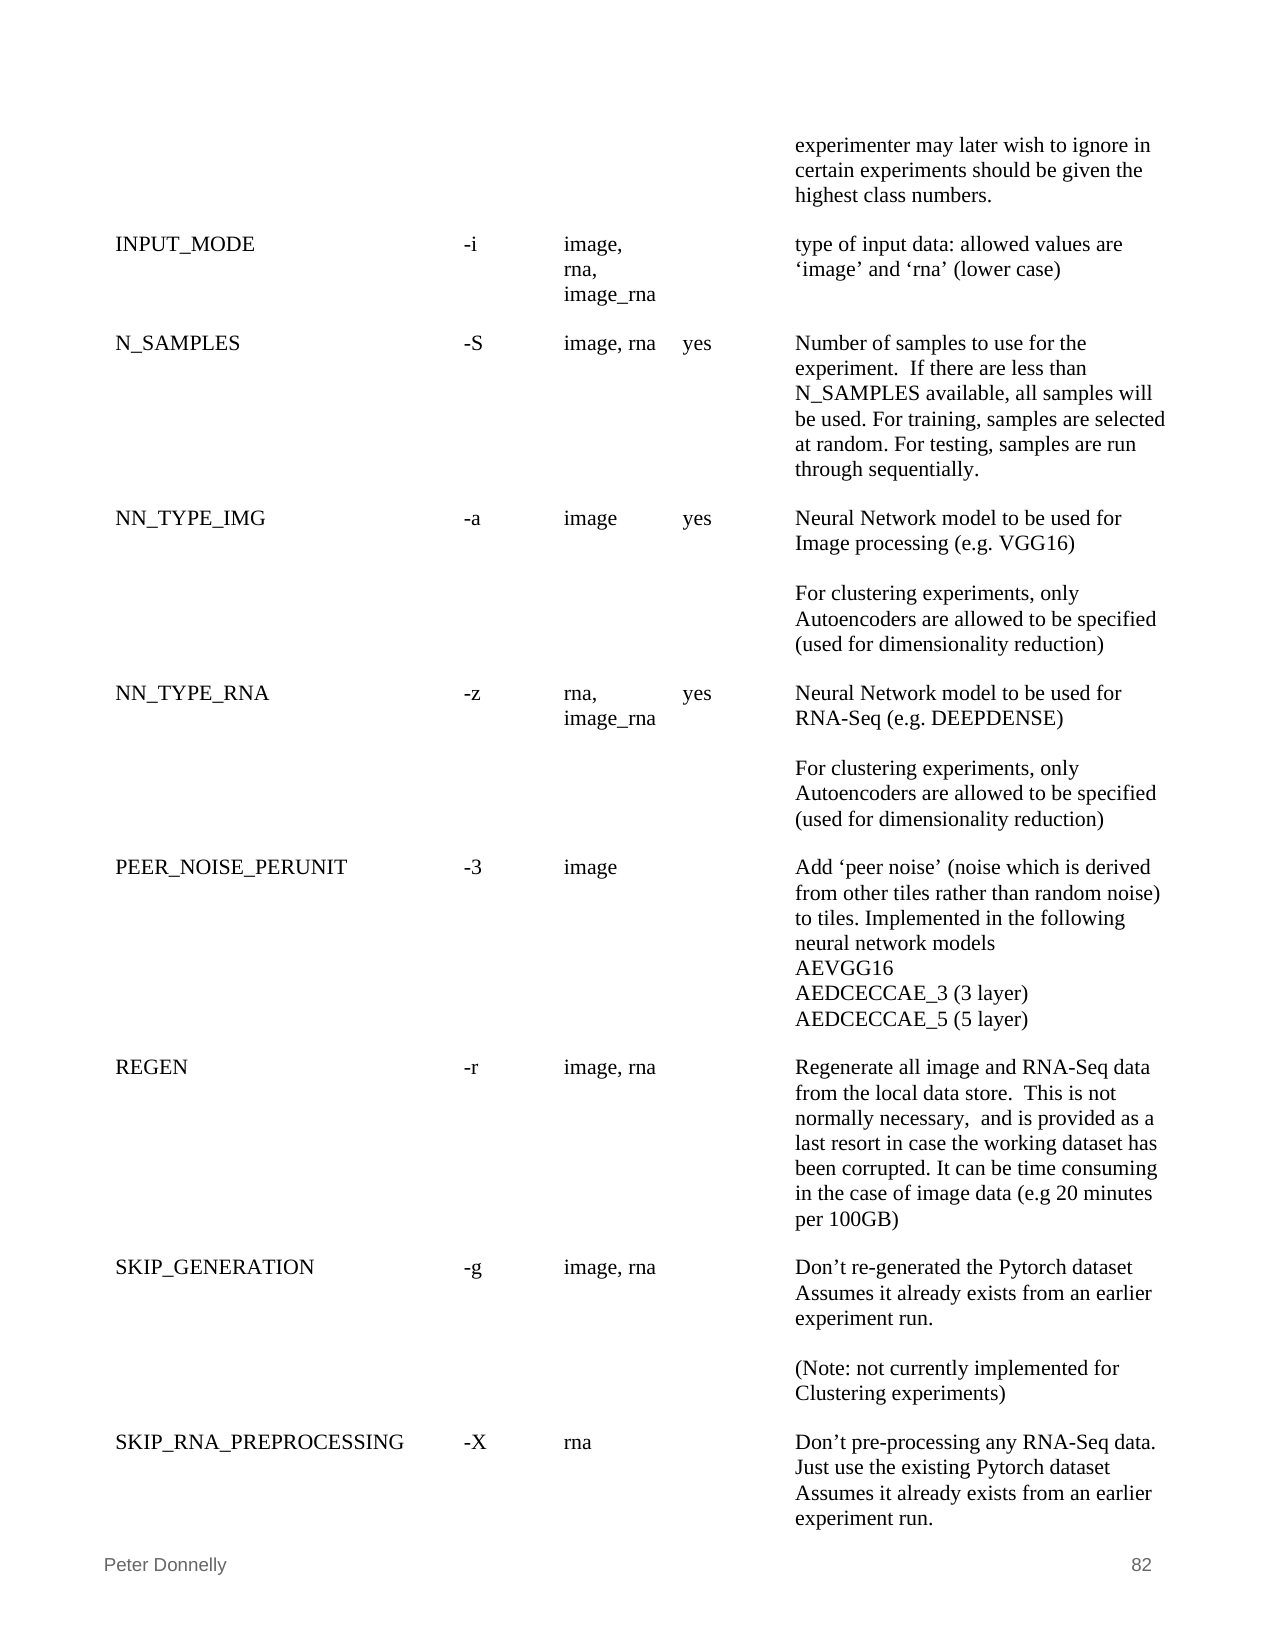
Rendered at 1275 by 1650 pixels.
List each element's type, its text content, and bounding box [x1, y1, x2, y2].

table_cell -X [452, 1417, 552, 1542]
table_cell [552, 120, 671, 219]
table_cell SKIP_RNA_PREPROCESSING [104, 1417, 452, 1542]
table_cell Add ‘peer noise’ (noise which is derived from other tiles rather than random noise) to tiles. Implemented in the following neural network models AEVGG16 AEDCECCAE_3 (3 layer) AEDCECCAE_5 (5 layer) [783, 843, 1189, 1042]
table_cell rna, image_rna [552, 668, 671, 842]
table_cell Neural Network model to be used for RNA-Seq (e.g. DEEPDENSE) For clustering experiments, only Autoencoders are allowed to be specified (used for dimensionality reduction) [783, 668, 1189, 842]
table_cell [104, 120, 452, 219]
table_cell NN_TYPE_IMG [104, 493, 452, 668]
table_cell rna [552, 1417, 671, 1542]
table_cell -S [452, 318, 552, 493]
table_cell image, rna [552, 1243, 671, 1417]
table_cell [671, 120, 783, 219]
table_cell image, rna [552, 1043, 671, 1242]
table_cell image, rna [552, 318, 671, 493]
table_cell [671, 219, 783, 318]
table_cell -g [452, 1243, 552, 1417]
table_cell PEER_NOISE_PERUNIT [104, 843, 452, 1042]
table_cell [671, 1043, 783, 1242]
table_cell [671, 843, 783, 1042]
table_cell Don’t pre-processing any RNA-Seq data. Just use the existing Pytorch dataset Assumes it already exists from an earlier experiment run. [783, 1417, 1189, 1542]
table_cell -r [452, 1043, 552, 1242]
table_cell [671, 1417, 783, 1542]
table_cell [452, 120, 552, 219]
table_cell Neural Network model to be used for Image processing (e.g. VGG16) For clustering experiments, only Autoencoders are allowed to be specified (used for dimensionality reduction) [783, 493, 1189, 668]
table_cell experimenter may later wish to ignore in certain experiments should be given the highest class numbers. [783, 120, 1189, 219]
table_cell Number of samples to use for the experiment. If there are less than N_SAMPLES available, all samples will be used. For training, samples are selected at random. For testing, samples are run through sequentially. [783, 318, 1189, 493]
table_cell -i [452, 219, 552, 318]
table_cell [671, 1243, 783, 1417]
table_cell yes [671, 668, 783, 842]
table_cell NN_TYPE_RNA [104, 668, 452, 842]
table_cell image, rna, image_rna [552, 219, 671, 318]
table_cell SKIP_GENERATION [104, 1243, 452, 1417]
table_cell INPUT_MODE [104, 219, 452, 318]
table_cell Regenerate all image and RNA-Seq data from the local data store. This is not normally necessary, and is provided as a last resort in case the working dataset has been corrupted. It can be time consuming in the case of image data (e.g 20 minutes per 100GB) [783, 1043, 1189, 1242]
table_cell yes [671, 493, 783, 668]
table_cell image [552, 843, 671, 1042]
table_cell -a [452, 493, 552, 668]
table_cell -3 [452, 843, 552, 1042]
table_cell type of input data: allowed values are ‘image’ and ‘rna’ (lower case) [783, 219, 1189, 318]
table_cell Don’t re-generated the Pytorch dataset Assumes it already exists from an earlier experiment run. (Note: not currently implemented for Clustering experiments) [783, 1243, 1189, 1417]
table_cell -z [452, 668, 552, 842]
table_cell N_SAMPLES [104, 318, 452, 493]
table_cell REGEN [104, 1043, 452, 1242]
table_cell yes [671, 318, 783, 493]
table_cell image [552, 493, 671, 668]
